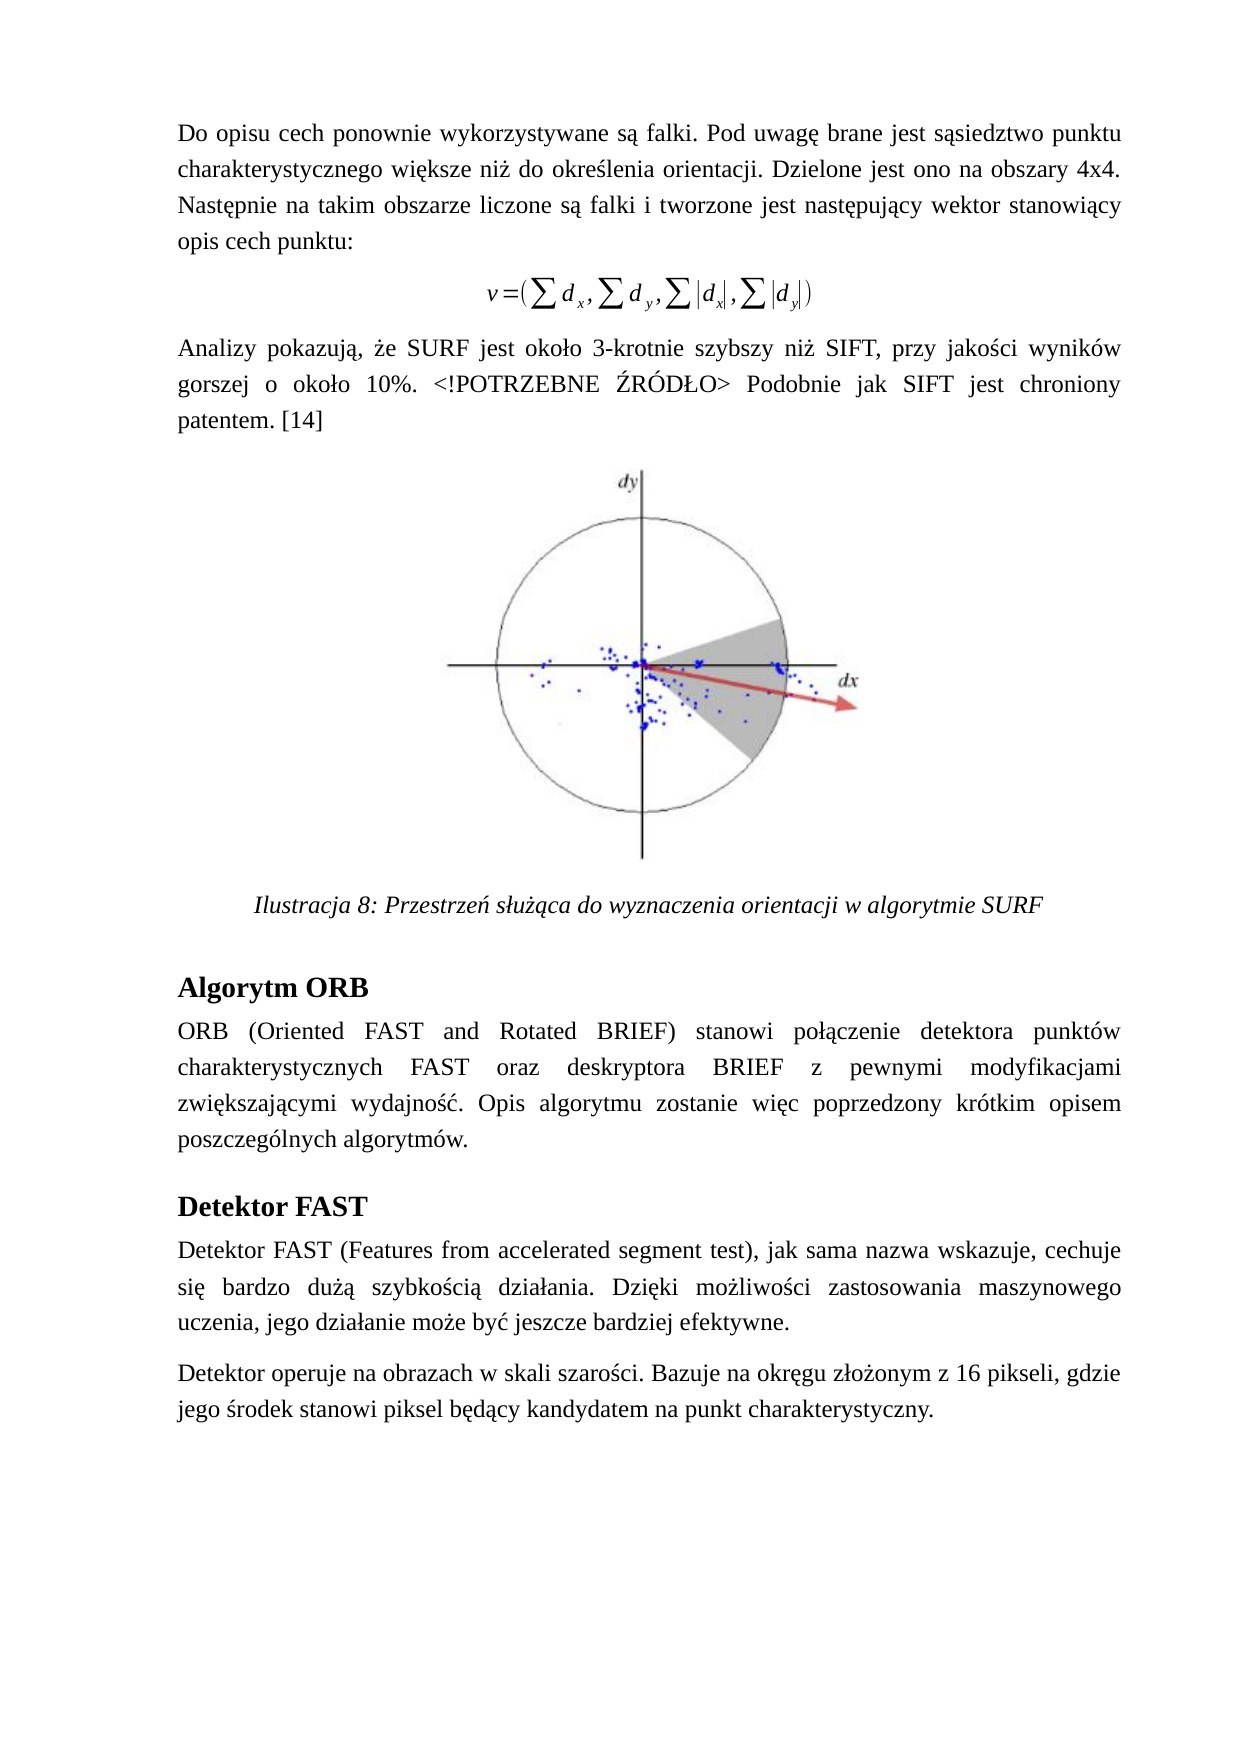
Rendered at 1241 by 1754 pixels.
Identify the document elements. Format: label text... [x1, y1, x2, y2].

text Do opisu cech ponownie wykorzystywane są falki. Pod uwagę brane jest sąsiedztwo punktu charakterystycznego większe niż do określenia orientacji. Dzielone jest ono na obszary 4x4. Następnie na takim obszarze liczone są falki i tworzone jest następujący wektor stanowiący opis cech punktu: [177, 118, 1122, 255]
text ORB (Oriented FAST and Rotated BRIEF) stanowi połączenie detektora punktów charakterystycznych FAST oraz deskryptora BRIEF z pewnymi modyfikacjami zwiększającymi wydajność. Opis algorytmu zostanie więc poprzedzony krótkim opisem poszczególnych algorytmów. [177, 1016, 1122, 1153]
text Detektor operuje na obrazach w skali szarości. Bazuje na okręgu złożonym z 16 pikseli, gdzie jego środek stanowi piksel będący kandydatem na punkt charakterystyczny. [177, 1358, 1122, 1423]
text Detektor FAST (Features from accelerated segment test), jak sama nazwa wskazuje, cechuje się bardzo dużą szybkością działania. Dzięki możliwości zastosowania maszynowego uczenia, jego działanie może być jeszcze bardziej efektywne. [177, 1236, 1122, 1336]
picture [440, 468, 860, 861]
text Ilustracja 8: Przestrzeń służąca do wyznaczenia orientacji w algorytmie SURF [238, 891, 1061, 919]
text Analizy pokazują, że SURF jest około 3-krotnie szybszy niż SIFT, przy jakości wyników gorszej o około 10%. <!POTRZEBNE ŹRÓDŁO> Podobnie jak SIFT jest chroniony patentem. [14] [177, 333, 1122, 434]
subtitle Detektor FAST [177, 1189, 1122, 1223]
subtitle Algorytm ORB [177, 970, 1122, 1004]
